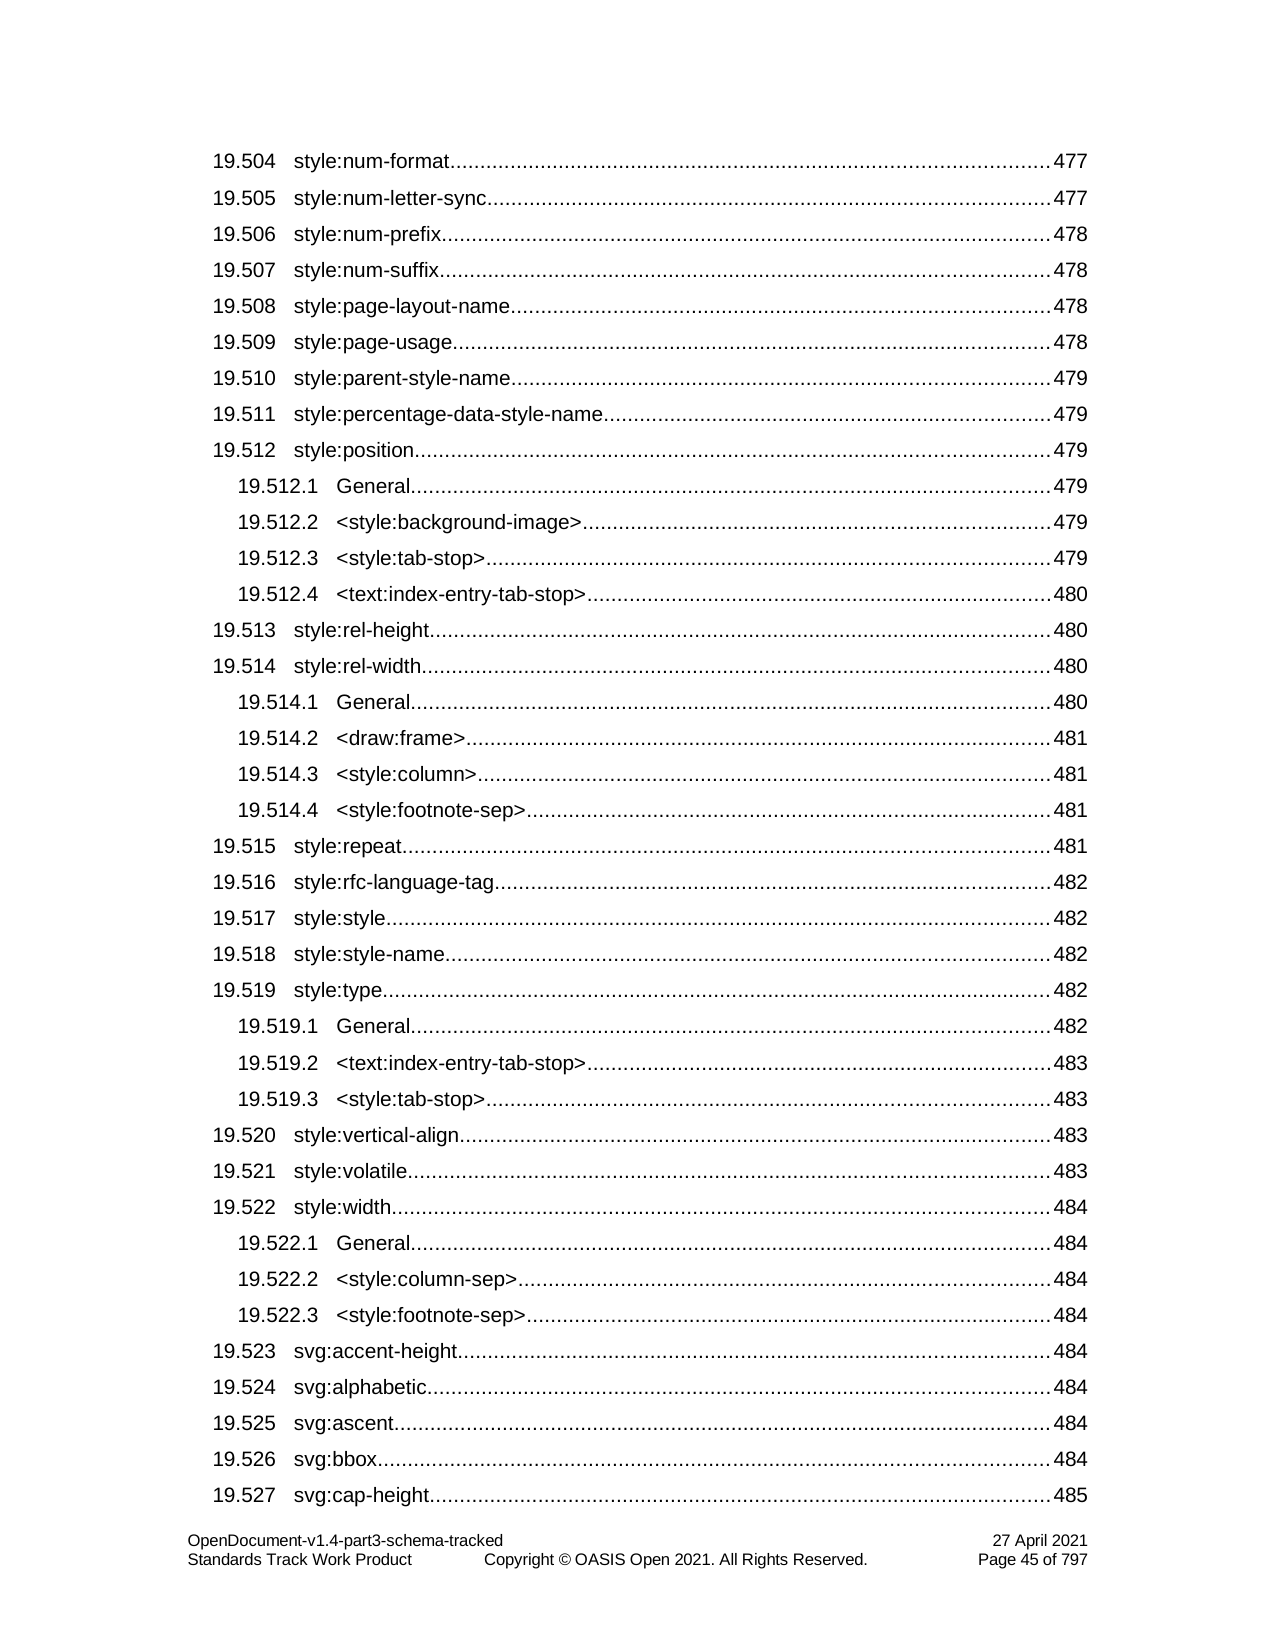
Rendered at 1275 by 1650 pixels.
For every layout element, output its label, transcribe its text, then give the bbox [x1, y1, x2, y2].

text 19.515 style:repeat 481 [212, 835, 1088, 858]
text 19.509 style:page-usage 478 [212, 330, 1088, 354]
text 19.520 style:vertical-align 483 [212, 1123, 1088, 1147]
text 19.514.1 General 480 [237, 691, 1088, 714]
text 19.522 style:width 484 [212, 1195, 1088, 1219]
text 19.516 style:rfc-language-tag 482 [212, 871, 1088, 894]
text 19.511 style:percentage-data-style-name 479 [212, 402, 1088, 426]
text 19.526 svg:bbox 484 [212, 1447, 1088, 1471]
text 19.512.3 <style:tab-stop> 479 [237, 546, 1088, 570]
text 19.519 style:type 482 [212, 979, 1088, 1002]
text 19.522.2 <style:column-sep> 484 [237, 1267, 1088, 1291]
text 19.519.3 <style:tab-stop> 483 [237, 1087, 1088, 1111]
text 19.522.1 General 484 [237, 1231, 1088, 1255]
text 19.512 style:position 479 [212, 438, 1088, 462]
text 19.521 style:volatile 483 [212, 1159, 1088, 1183]
text 19.525 svg:ascent 484 [212, 1411, 1088, 1435]
text 19.522.3 <style:footnote-sep> 484 [237, 1303, 1088, 1327]
text 19.504 style:num-format 477 [212, 150, 1088, 173]
text 19.512.2 <style:background-image> 479 [237, 510, 1088, 534]
text 19.512.1 General 479 [237, 474, 1088, 498]
text 19.519.2 <text:index-entry-tab-stop> 483 [237, 1051, 1088, 1074]
text 19.514.4 <style:footnote-sep> 481 [237, 799, 1088, 822]
text 19.514 style:rel-width 480 [212, 654, 1088, 678]
text 19.517 style:style 482 [212, 907, 1088, 930]
text 19.508 style:page-layout-name 478 [212, 294, 1088, 318]
text 19.514.2 <draw:frame> 481 [237, 727, 1088, 750]
text 19.506 style:num-prefix 478 [212, 222, 1088, 246]
text 19.507 style:num-suffix 478 [212, 258, 1088, 282]
text 19.510 style:parent-style-name 479 [212, 366, 1088, 390]
text 19.505 style:num-letter-sync 477 [212, 186, 1088, 209]
text 19.523 svg:accent-height 484 [212, 1339, 1088, 1363]
text 19.514.3 <style:column> 481 [237, 763, 1088, 786]
text 19.518 style:style-name 482 [212, 943, 1088, 966]
text 19.527 svg:cap-height 485 [212, 1483, 1088, 1507]
text 19.519.1 General 482 [237, 1015, 1088, 1038]
text 19.512.4 <text:index-entry-tab-stop> 480 [237, 582, 1088, 606]
text 19.513 style:rel-height 480 [212, 618, 1088, 642]
text 19.524 svg:alphabetic 484 [212, 1375, 1088, 1399]
